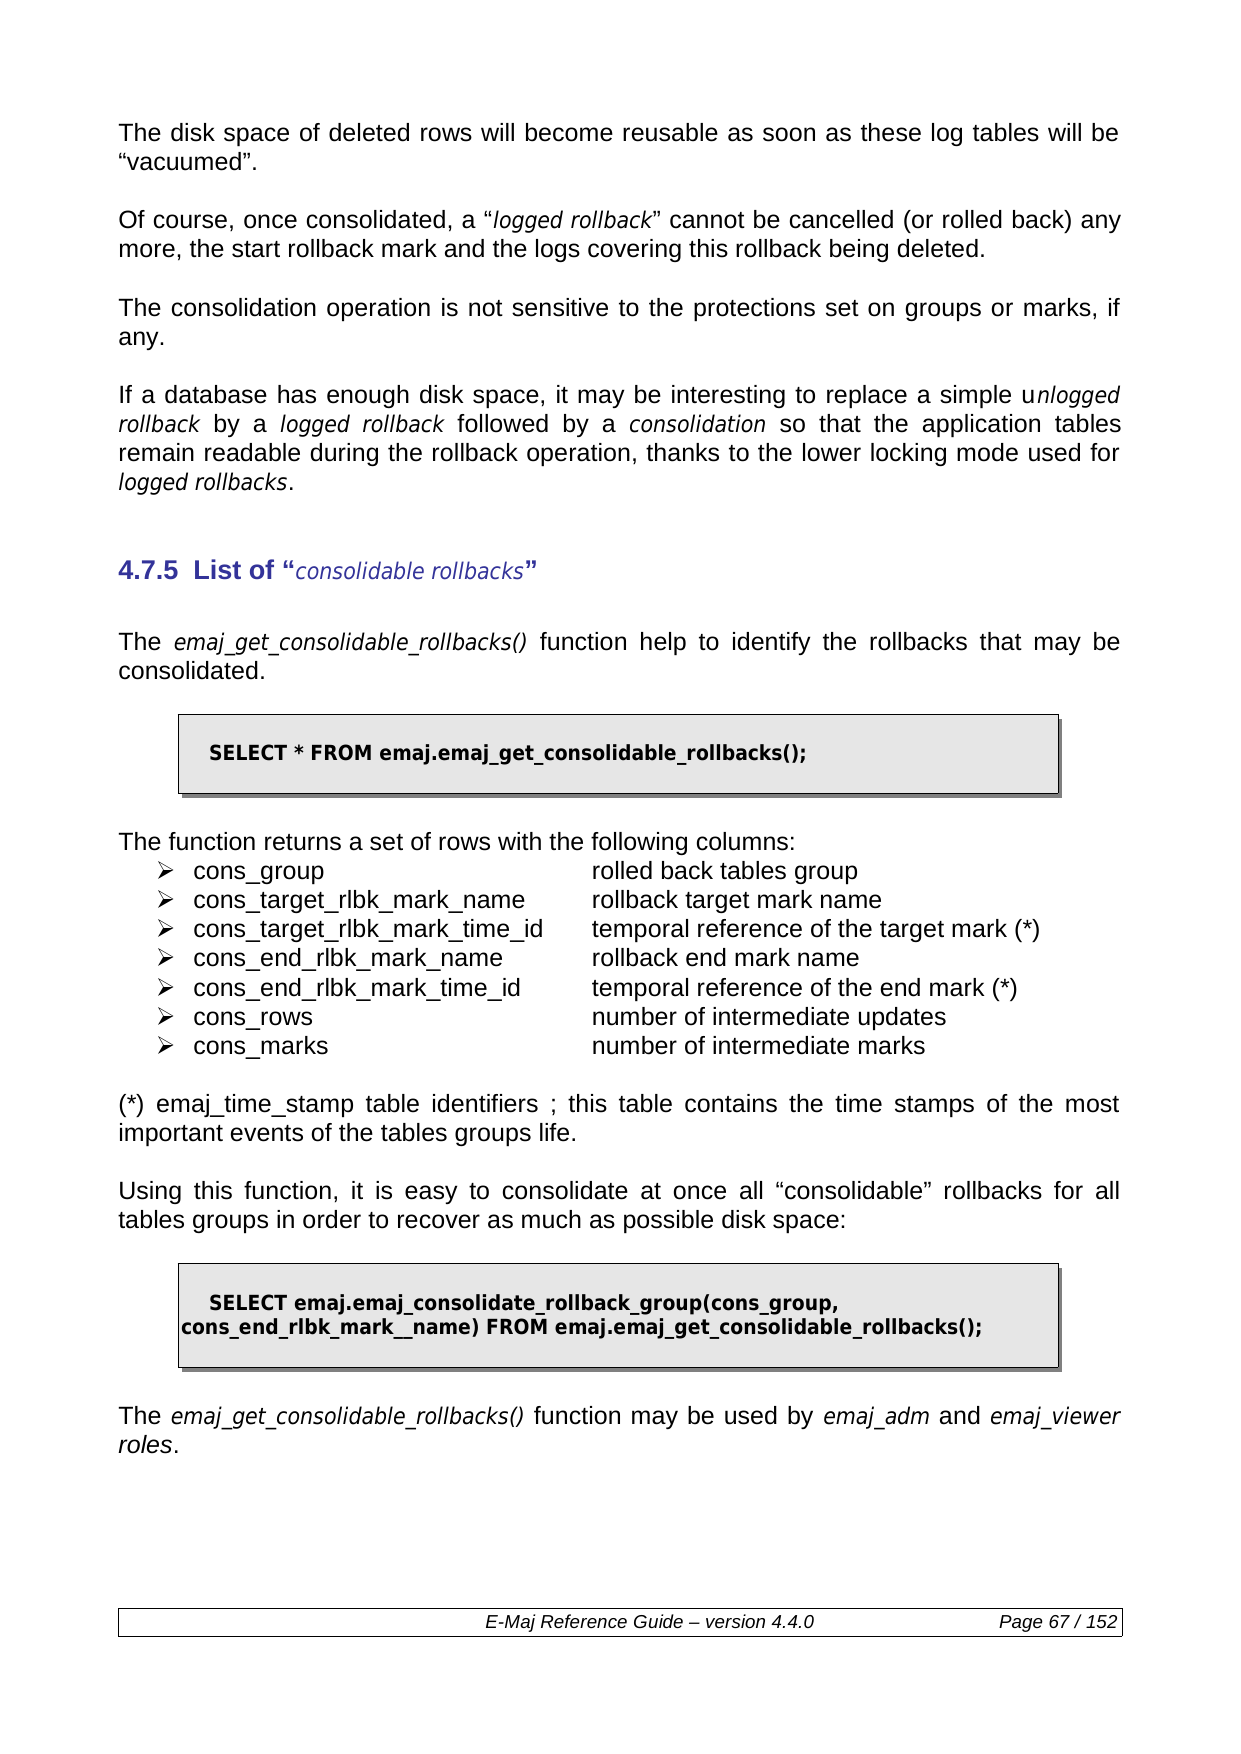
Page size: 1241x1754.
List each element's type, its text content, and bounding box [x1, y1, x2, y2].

text The disk space of deleted rows will become reusable as soon as these log tables will be “vacuumed”. [118, 118, 1122, 176]
text The emaj_get_consolidable_rollbacks() function help to identify the rollbacks that may be consolidated. [118, 627, 1122, 685]
text SELECT emaj.emaj_consolidate_rollback_group(cons_group, cons_end_rlbk_mark__name) FROM emaj.emaj_get_consolidable_rollbacks(); [179, 1287, 1058, 1336]
list cons_target_rlbk_mark_time_id temporal reference of the target mark (*) [156, 914, 1122, 943]
list cons_rows number of intermediate updates [156, 1001, 1122, 1031]
list cons_end_rlbk_mark_name rollback end mark name [156, 943, 1122, 972]
text Of course, once consolidated, a “logged rollback” cannot be cancelled (or rolled back) any more, the start rollback mark and the logs covering this rollback being deleted. [118, 205, 1122, 263]
subtitle List of “consolidable rollbacks” [118, 554, 1122, 585]
text If a database has enough disk space, it may be interesting to replace a simple unlogged rollback by a logged rollback followed by a consolidation so that the application tables remain readable during the rollback operation, thanks to the lower locking mode used for logged rollbacks. [118, 380, 1122, 496]
list cons_group rolled back tables group [156, 856, 1122, 885]
text The consolidation operation is not sensitive to the protections set on groups or marks, if any. [118, 292, 1122, 351]
list cons_marks number of intermediate marks [156, 1031, 1122, 1059]
text The function returns a set of rows with the following columns: [118, 827, 1122, 856]
text The emaj_get_consolidable_rollbacks() function may be used by emaj_adm and emaj_viewer roles. [118, 1401, 1122, 1459]
text SELECT * FROM emaj.emaj_get_consolidable_rollbacks(); [179, 738, 1058, 763]
text (*) emaj_time_stamp table identifiers ; this table contains the time stamps of the most important events of the tables groups life. [118, 1089, 1122, 1147]
text Using this function, it is easy to consolidate at once all “consolidable” rollbacks for all tables groups in order to recover as much as possible disk space: [118, 1176, 1122, 1234]
list cons_end_rlbk_mark_time_id temporal reference of the end mark (*) [156, 972, 1122, 1001]
list cons_target_rlbk_mark_name rollback target mark name [156, 885, 1122, 914]
